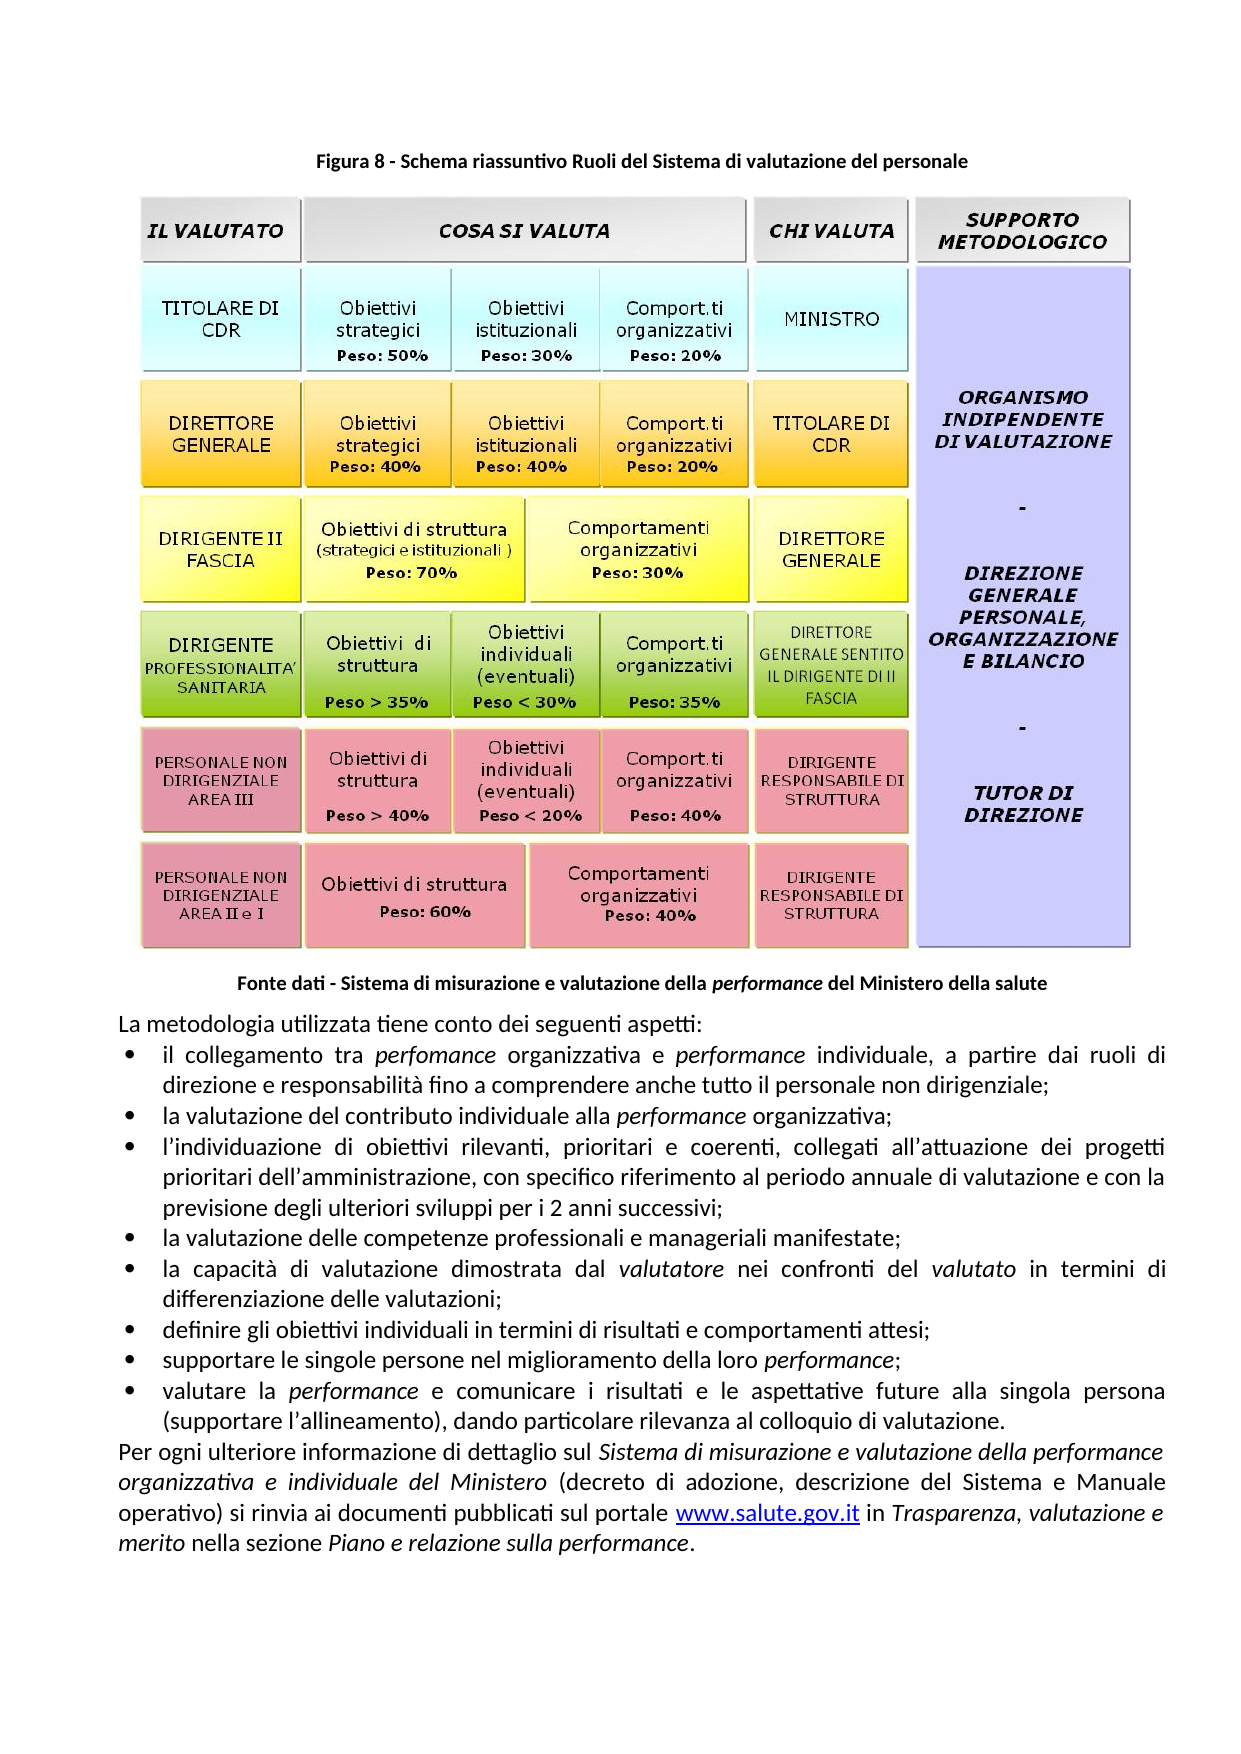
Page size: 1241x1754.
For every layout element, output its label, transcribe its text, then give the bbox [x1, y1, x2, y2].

list la valutazione delle competenze professionali e manageriali manifestate; [125, 1222, 1167, 1253]
list il collegamento tra perfomance organizzativa e performance individuale, a partire dai ruoli di direzione e responsabilità fino a comprendere anche tutto il personale non dirigenziale; [125, 1039, 1167, 1100]
text La metodologia utilizzata tiene conto dei seguenti aspetti: [118, 1008, 1167, 1039]
text Per ogni ulteriore informazione di dettaglio sul Sistema di misurazione e valutazione della performance organizzativa e individuale del Ministero (decreto di adozione, descrizione del Sistema e Manuale operativo) si rinvia ai documenti pubblicati sul portale www.salute.gov.it in Trasparenza, valutazione e merito nella sezione Piano e relazione sulla performance. [118, 1436, 1167, 1558]
list l’individuazione di obiettivi rilevanti, prioritari e coerenti, collegati all’attuazione dei progetti prioritari dell’amministrazione, con specifico riferimento al periodo annuale di valutazione e con la previsione degli ulteriori sviluppi per i 2 anni successivi; [125, 1131, 1167, 1222]
text Figura 8 - Schema riassuntivo Ruoli del Sistema di valutazione del personale [118, 149, 1167, 174]
list la valutazione del contributo individuale alla performance organizzativa; [125, 1100, 1167, 1131]
list definire gli obiettivi individuali in termini di risultati e comportamenti attesi; [125, 1314, 1167, 1344]
list valutare la performance e comunicare i risultati e le aspettative future alla singola persona (supportare l’allineamento), dando particolare rilevanza al colloquio di valutazione. [125, 1375, 1167, 1436]
text Fonte dati - Sistema di misurazione e valutazione della performance del Ministero della salute [118, 971, 1167, 996]
list supportare le singole persone nel miglioramento della loro performance; [125, 1344, 1167, 1375]
list la capacità di valutazione dimostrata dal valutatore nei confronti del valutato in termini di differenziazione delle valutazioni; [125, 1253, 1167, 1314]
picture [134, 195, 1133, 949]
